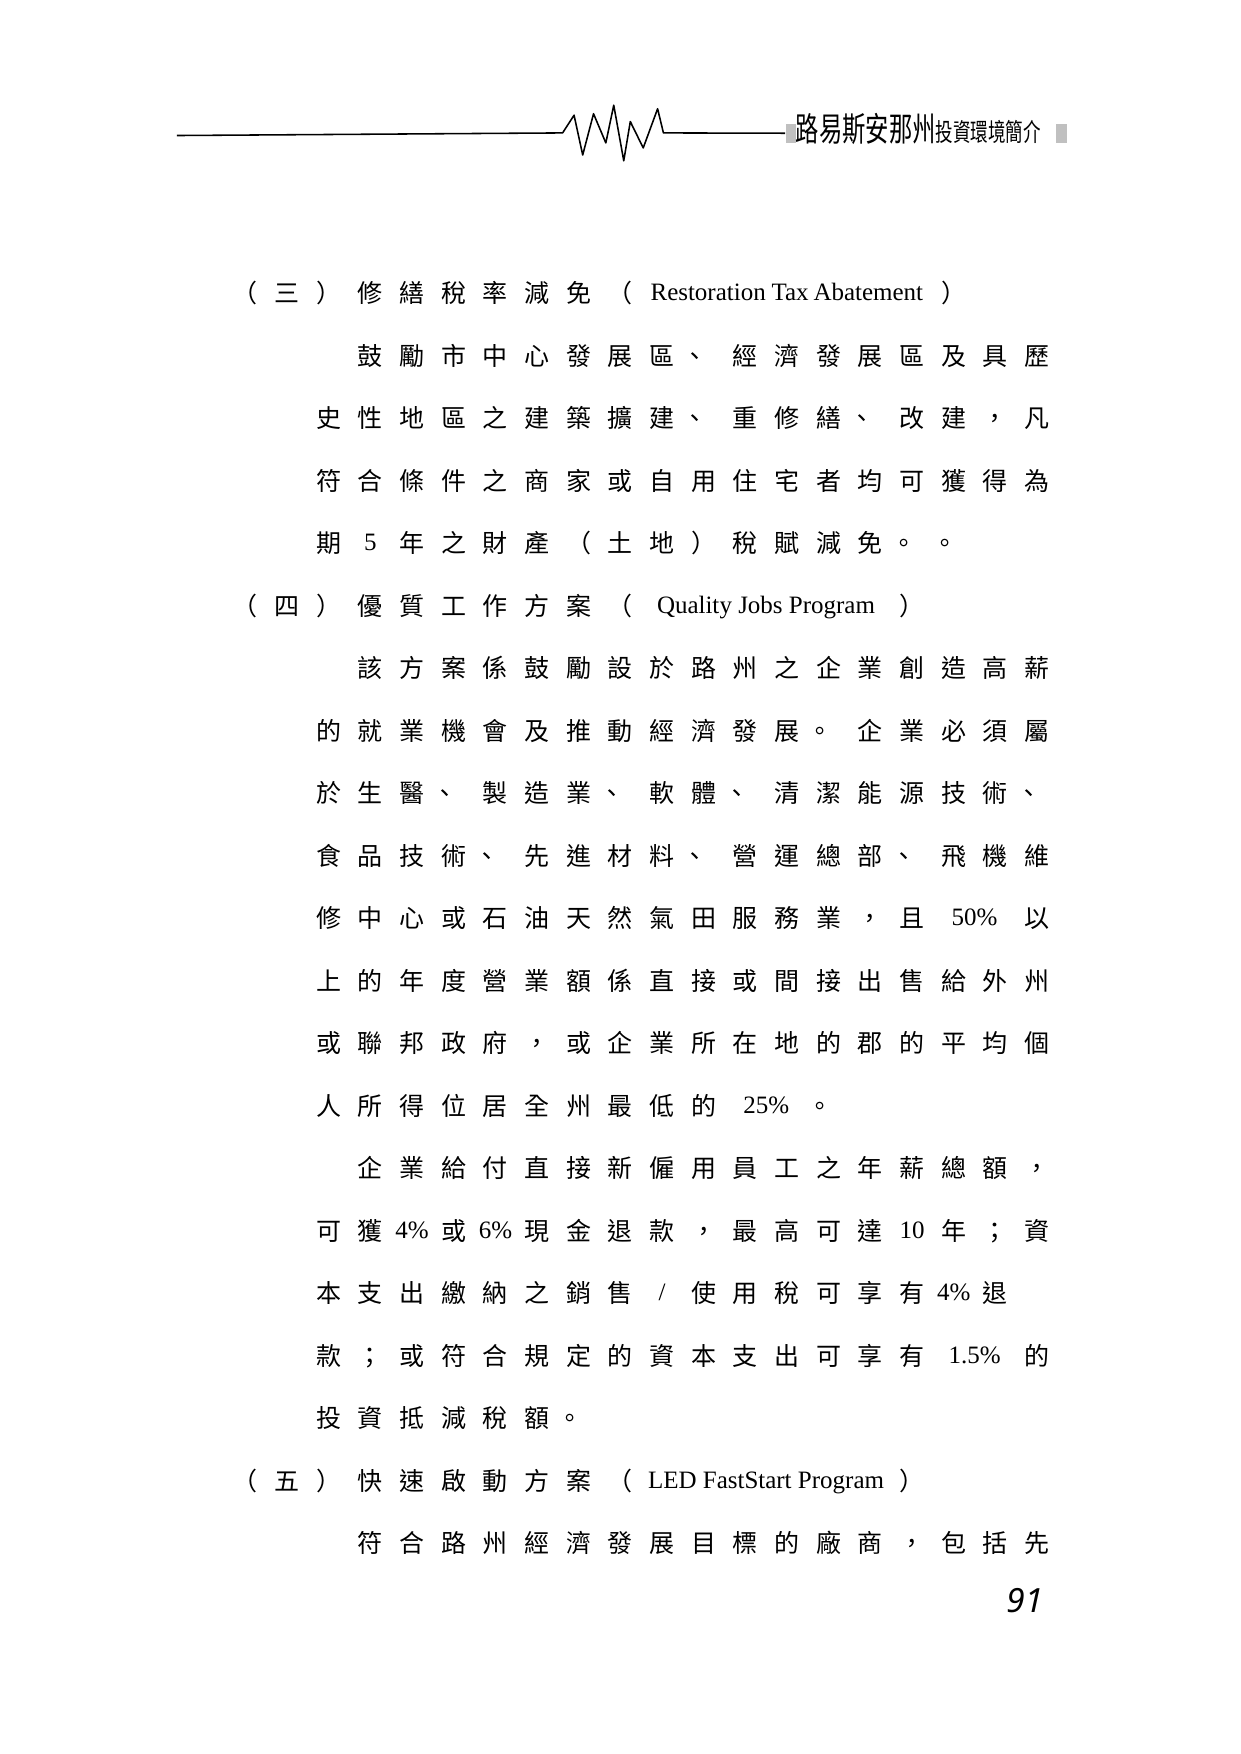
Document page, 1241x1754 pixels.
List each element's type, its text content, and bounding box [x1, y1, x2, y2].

text 企業給付直接新僱用員工之年薪總額，可獲4%或6%現金退款，最高可達10年；資本支出繳納之銷售/使用稅可享有4%退款；或符合規定的資本支出可享有1.5%的投資抵減稅額。 [281, 1125, 1058, 1438]
text （四）優質工作方案（Quality Jobs Program） [207, 563, 1058, 625]
text （五）快速啟動方案（LED FastStart Program） [207, 1438, 1058, 1500]
text 符合路州經濟發展目標的廠商，包括先 [281, 1500, 1058, 1563]
text 鼓勵市中心發展區、經濟發展區及具歷史性地區之建築擴建、重修繕、改建，凡符合條件之商家或自用住宅者均可獲得為期5年之財產（土地）稅賦減免。。 [281, 313, 1058, 563]
text 該方案係鼓勵設於路州之企業創造高薪的就業機會及推動經濟發展。企業必須屬於生醫、製造業、軟體、清潔能源技術、食品技術、先進材料、營運總部、飛機維修中心或石油天然氣田服務業，且50%以上的年度營業額係直接或間接出售給外州或聯邦政府，或企業所在地的郡的平均個人所得位居全州最低的25%。 [281, 625, 1058, 1125]
text （三）修繕稅率減免（Restoration Tax Abatement） [183, 250, 1058, 313]
